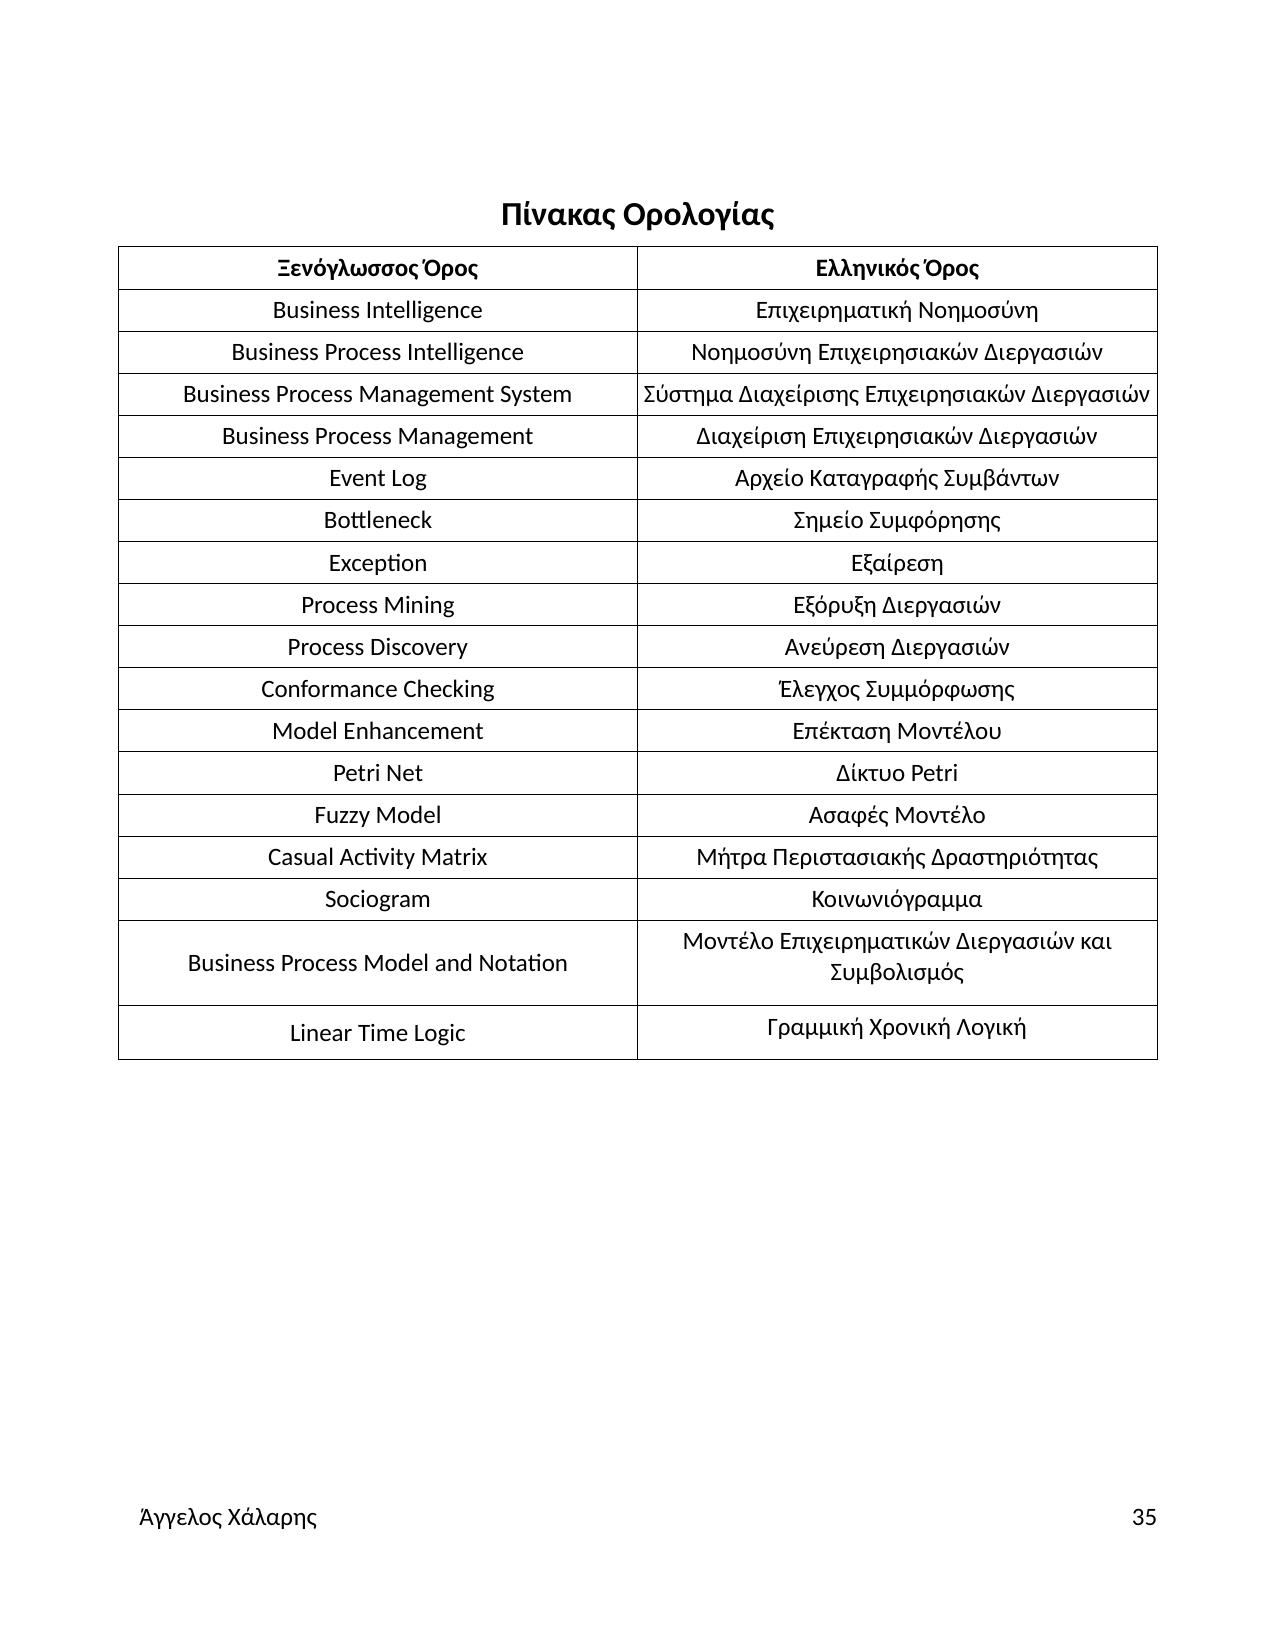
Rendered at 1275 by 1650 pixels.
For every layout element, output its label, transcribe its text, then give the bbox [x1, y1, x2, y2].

table_cell Εξαίρεση [638, 542, 1157, 583]
table_cell Business Process Management [119, 416, 637, 457]
table_cell Business Intelligence [119, 290, 637, 331]
table_header Ξενόγλωσσος Όρος [119, 247, 637, 288]
table_cell Νοημοσύνη Επιχειρησιακών Διεργασιών [638, 332, 1157, 373]
table_cell Μοντέλο Επιχειρηματικών Διεργασιών και Συμβολισμός [638, 921, 1157, 1005]
table_cell Επέκταση Μοντέλου [638, 710, 1157, 751]
table_cell Sociogram [119, 879, 637, 920]
table_cell Επιχειρηματική Νοημοσύνη [638, 290, 1157, 331]
table_cell Εξόρυξη Διεργασιών [638, 584, 1157, 625]
table_cell Σύστημα Διαχείρισης Επιχειρησιακών Διεργασιών [638, 374, 1157, 415]
table_cell Ασαφές Μοντέλο [638, 795, 1157, 836]
table_cell Process Mining [119, 584, 637, 625]
table_cell Casual Activity Matrix [119, 837, 637, 878]
table_cell Model Enhancement [119, 710, 637, 751]
table_cell Σημείο Συμφόρησης [638, 500, 1157, 541]
table_cell Conformance Checking [119, 668, 637, 709]
table_cell Γραμμική Χρονική Λογική [638, 1006, 1157, 1059]
subtitle Πίνακας Ορολογίας [118, 193, 1157, 234]
table_cell Μήτρα Περιστασιακής Δραστηριότητας [638, 837, 1157, 878]
table_cell Business Process Management System [119, 374, 637, 415]
table_cell Exception [119, 542, 637, 583]
table_cell Ανεύρεση Διεργασιών [638, 626, 1157, 667]
table_cell Event Log [119, 458, 637, 499]
table_cell Αρχείο Καταγραφής Συμβάντων [638, 458, 1157, 499]
table_header Ελληνικός Όρος [638, 247, 1157, 288]
table_cell Κοινωνιόγραμμα [638, 879, 1157, 920]
table_cell Bottleneck [119, 500, 637, 541]
table_cell Business Process Model and Notation [119, 921, 637, 1005]
table_cell Fuzzy Model [119, 795, 637, 836]
table_cell Δίκτυο Petri [638, 752, 1157, 793]
table_cell Petri Net [119, 752, 637, 793]
table_cell Business Process Intelligence [119, 332, 637, 373]
table_cell Linear Time Logic [119, 1006, 637, 1059]
table_cell Process Discovery [119, 626, 637, 667]
table_cell Έλεγχος Συμμόρφωσης [638, 668, 1157, 709]
table_cell Διαχείριση Επιχειρησιακών Διεργασιών [638, 416, 1157, 457]
